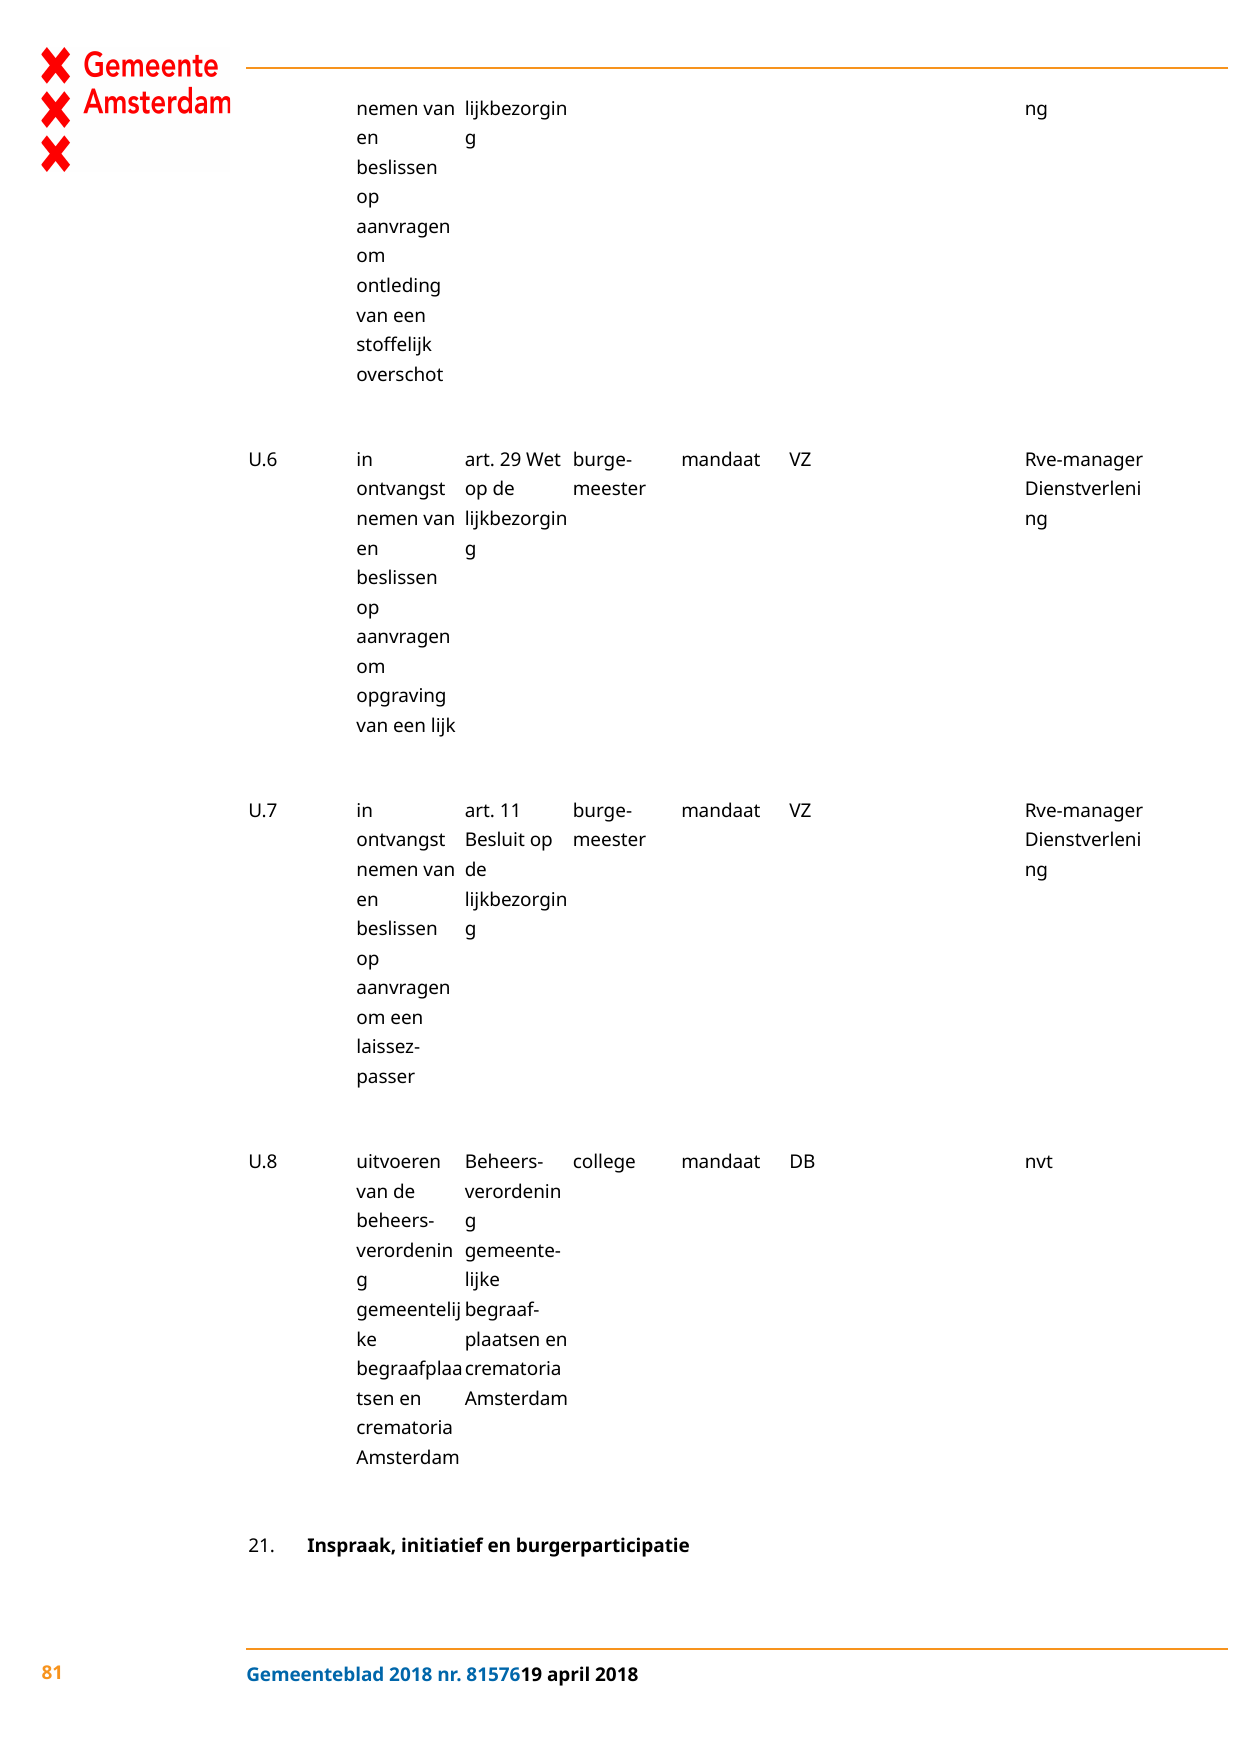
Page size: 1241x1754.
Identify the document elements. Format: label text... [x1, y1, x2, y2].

table_cell college [573, 1119, 681, 1499]
table_cell burge-meester [573, 768, 681, 1119]
table_cell DB [789, 1119, 897, 1499]
table_cell nemen van en beslissen op aanvragen om ontleding van een stoffelijk overschot [356, 95, 464, 416]
table_cell ng [1025, 95, 1152, 416]
table_cell in ontvangst nemen van en beslissen op aanvragen om een laissez-passer [356, 768, 464, 1119]
table_cell [898, 416, 1024, 767]
table_cell mandaat [681, 768, 789, 1119]
picture [41, 47, 231, 172]
table_cell U.7 [248, 768, 356, 1119]
table_cell Rve-manager Dienstverlening [1025, 416, 1152, 767]
table_cell [898, 768, 1024, 1119]
table_cell mandaat [681, 416, 789, 767]
table_cell [681, 95, 789, 416]
table_cell mandaat [681, 1119, 789, 1499]
table_cell burge-meester [573, 416, 681, 767]
table_cell art. 29 Wet op de lijkbezorging [465, 416, 573, 767]
table_cell lijkbezorging [465, 95, 573, 416]
table_cell [573, 95, 681, 416]
table_cell VZ [789, 768, 897, 1119]
table_cell [898, 95, 1024, 416]
table_cell uitvoeren van de beheers-verordening gemeentelijke begraafplaatsen en crematoria Amsterdam [356, 1119, 464, 1499]
table_cell U.6 [248, 416, 356, 767]
table_cell [898, 1119, 1024, 1499]
table_cell Rve-manager Dienstverlening [1025, 768, 1152, 1119]
table_cell U.8 [248, 1119, 356, 1499]
table_cell nvt [1025, 1119, 1152, 1499]
table_cell Beheers-verordening gemeente-lijke begraaf-plaatsen en crematoria Amsterdam [465, 1119, 573, 1499]
table_cell art. 11 Besluit op de lijkbezorging [465, 768, 573, 1119]
table_cell [248, 95, 356, 416]
table_cell [789, 95, 897, 416]
list Inspraak, initiatief en burgerparticipatie [248, 1532, 1152, 1558]
table_cell VZ [789, 416, 897, 767]
table_cell in ontvangst nemen van en beslissen op aanvragen om opgraving van een lijk [356, 416, 464, 767]
